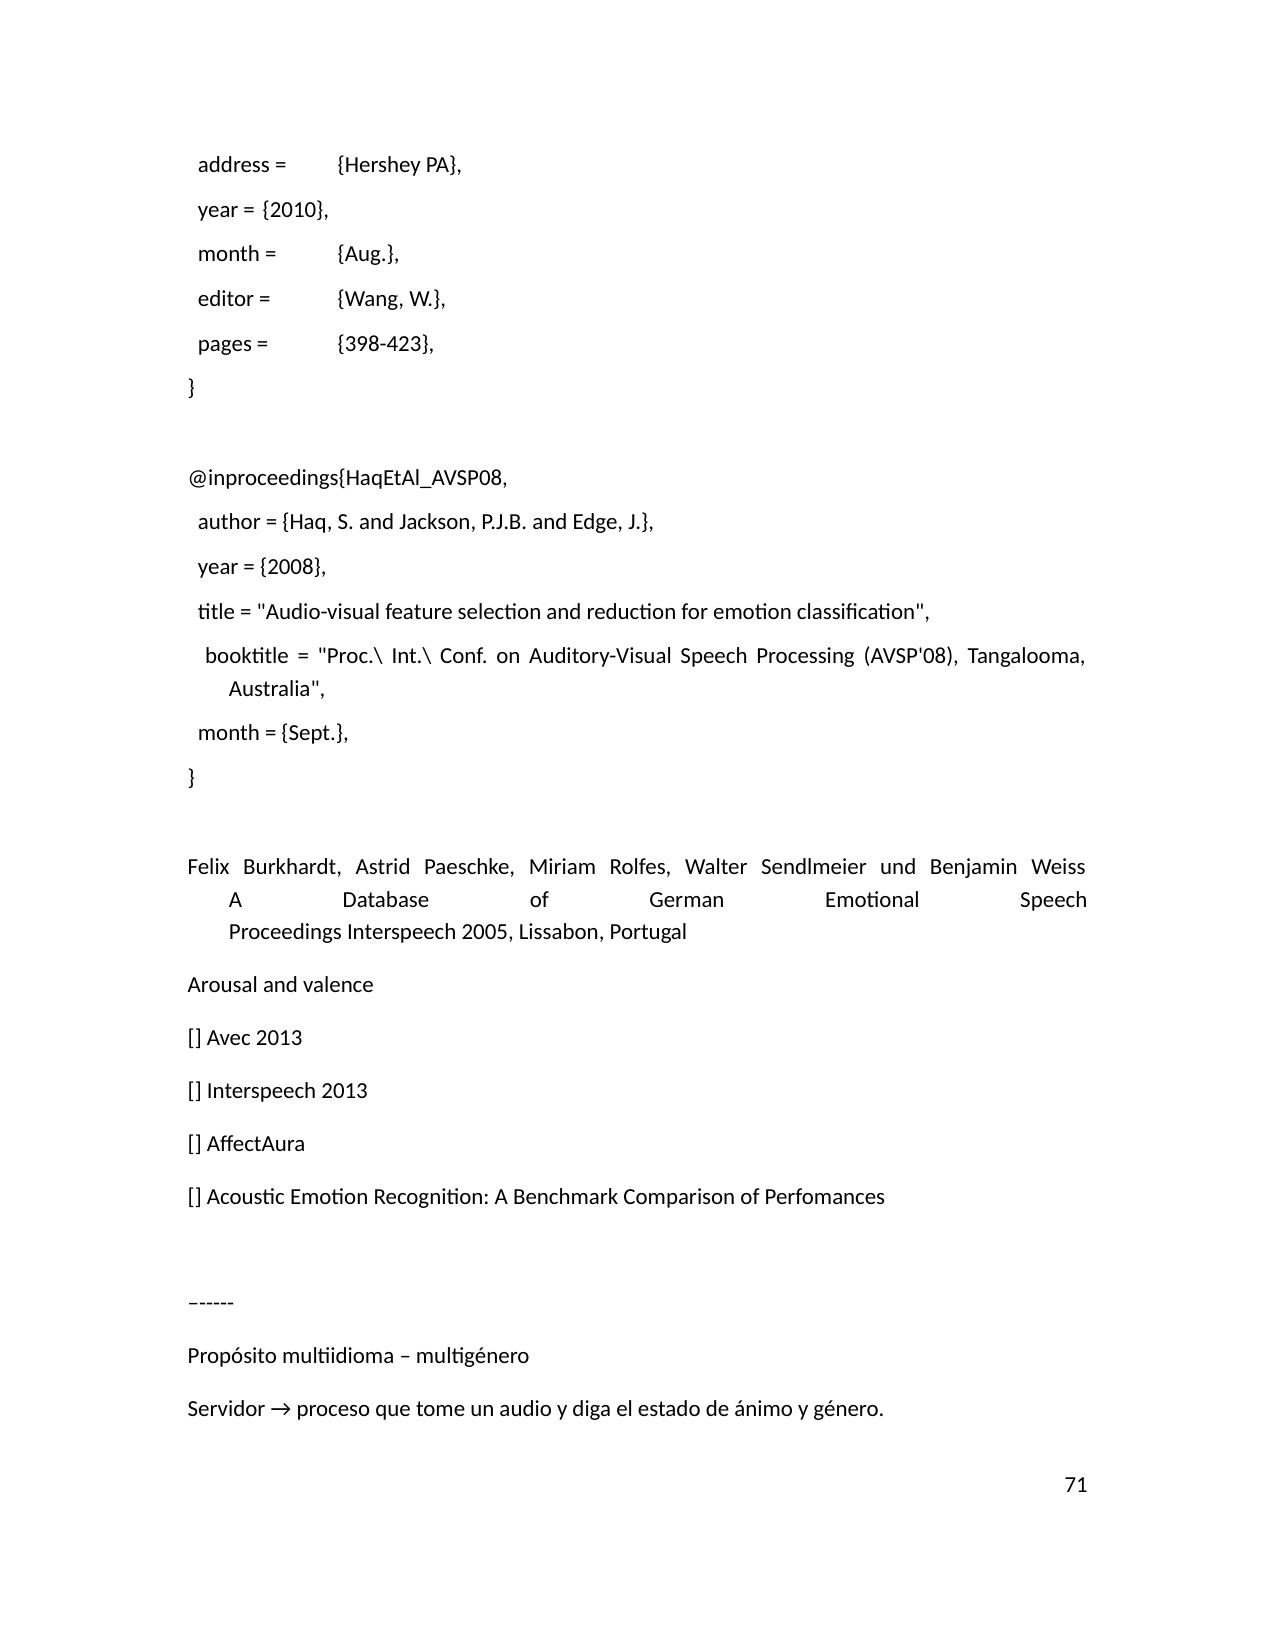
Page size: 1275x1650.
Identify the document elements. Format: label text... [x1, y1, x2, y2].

text year = {2008}, [187, 552, 1087, 580]
text Propósito multiidioma – multigénero [187, 1341, 1087, 1369]
text address = {Hershey PA}, [187, 150, 1087, 178]
text author = {Haq, S. and Jackson, P.J.B. and Edge, J.}, [187, 507, 1087, 536]
text month = {Aug.}, [187, 239, 1087, 267]
text [] AffectAura [187, 1129, 1087, 1157]
text –----- [187, 1288, 1087, 1316]
text Servidor → proceso que tome un audio y diga el estado de ánimo y género. [187, 1394, 1087, 1422]
text } [187, 373, 1087, 401]
text [] Interspeech 2013 [187, 1076, 1087, 1104]
text pages = {398-423}, [187, 329, 1087, 357]
text @inproceedings{HaqEtAl_AVSP08, [187, 463, 1087, 491]
text booktitle = "Proc.\ Int.\ Conf. on Auditory-Visual Speech Processing (AVSP'08), Tangalooma, Australia", [187, 642, 1087, 702]
text editor = {Wang, W.}, [187, 284, 1087, 312]
text Arousal and valence [187, 970, 1087, 998]
text month = {Sept.}, [187, 718, 1087, 746]
text title = "Audio-visual feature selection and reduction for emotion classification", [187, 597, 1087, 625]
text [] Avec 2013 [187, 1023, 1087, 1051]
text Felix Burkhardt, Astrid Paeschke, Miriam Rolfes, Walter Sendlmeier und Benjamin Weiss A Database of German Emotional Speech Proceedings Interspeech 2005, Lissabon, Portugal [187, 852, 1087, 945]
text } [187, 763, 1087, 791]
text [] Acoustic Emotion Recognition: A Benchmark Comparison of Perfomances [187, 1182, 1087, 1210]
text year = {2010}, [187, 195, 1087, 223]
